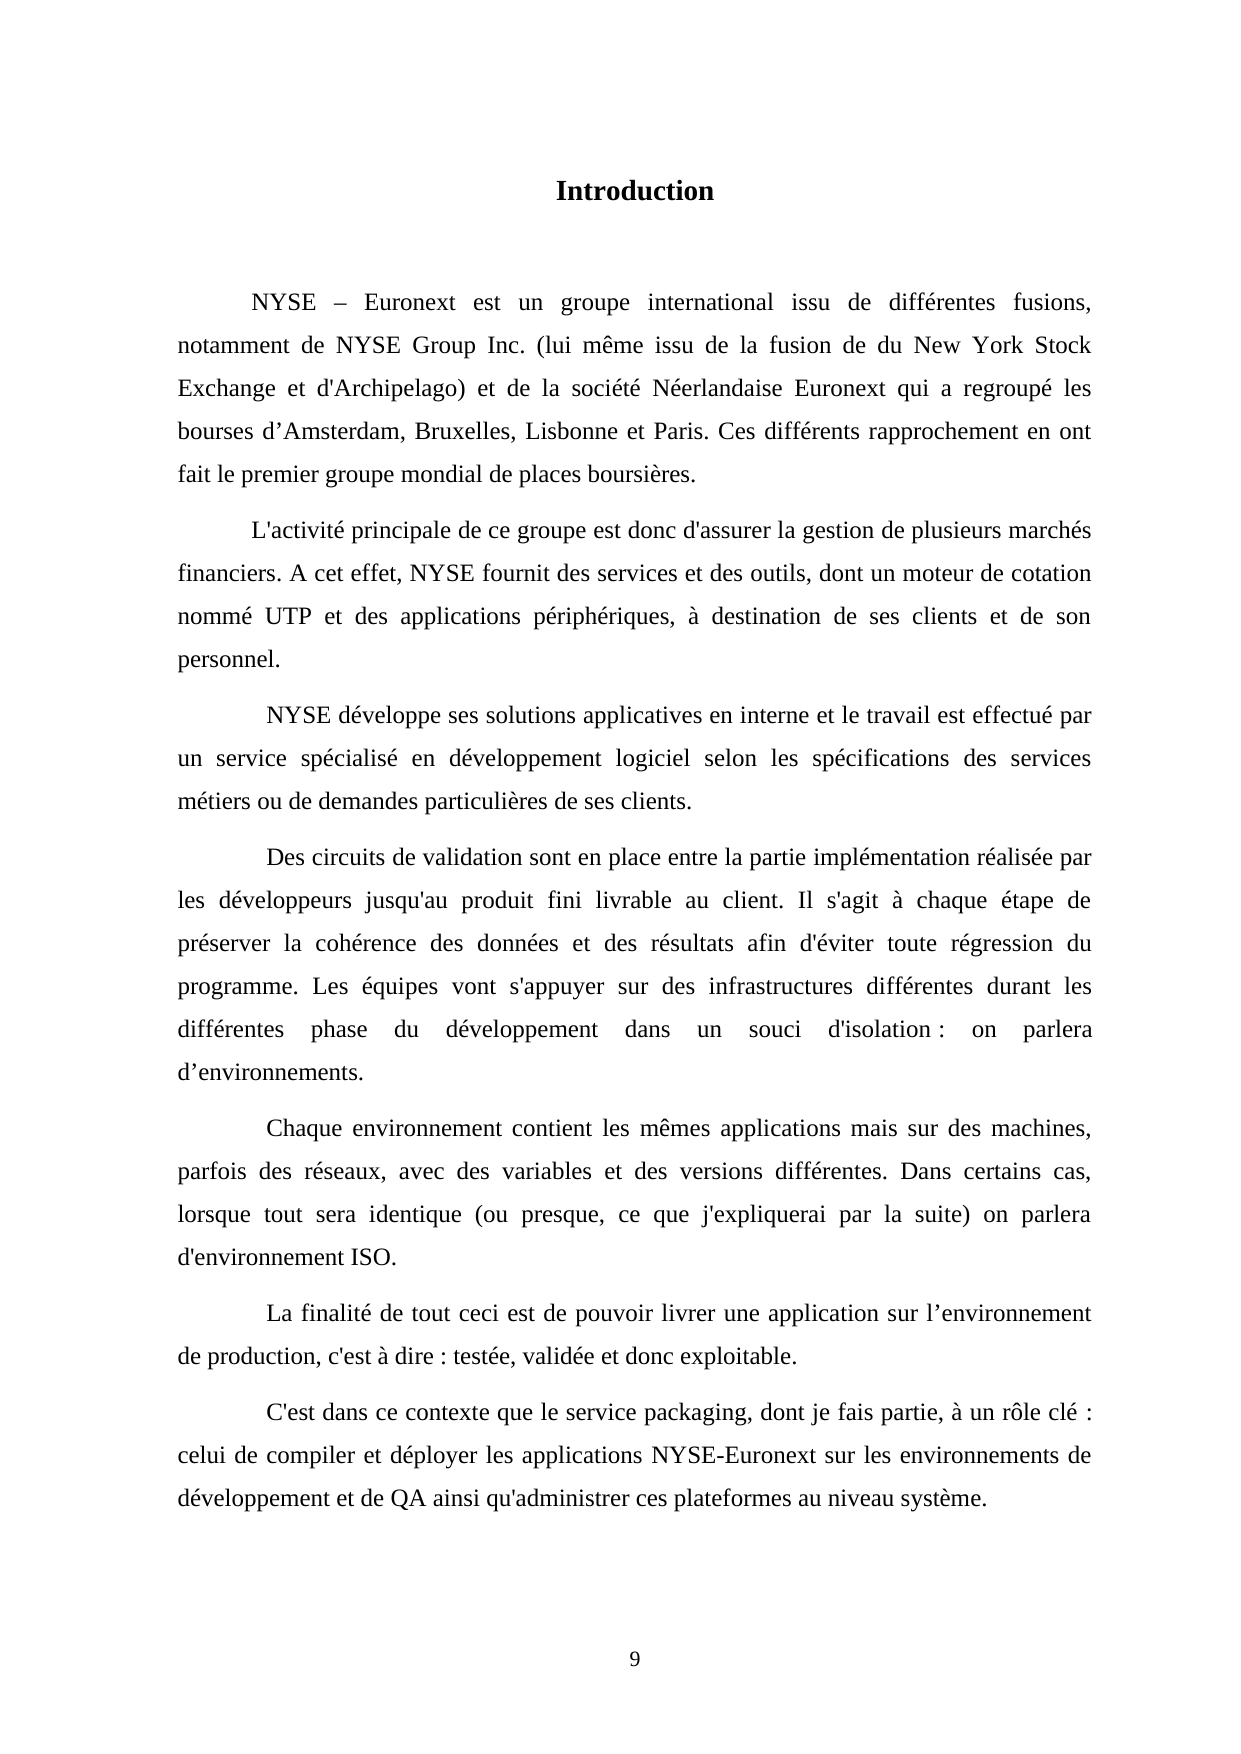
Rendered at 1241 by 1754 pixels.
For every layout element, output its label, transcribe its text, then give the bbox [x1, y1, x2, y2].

text NYSE développe ses solutions applicatives en interne et le travail est effectué par un service spécialisé en développement logiciel selon les spécifications des services métiers ou de demandes particulières de ses clients. [177, 700, 1092, 815]
text L'activité principale de ce groupe est donc d'assurer la gestion de plusieurs marchés financiers. A cet effet, NYSE fournit des services et des outils, dont un moteur de cotation nommé UTP et des applications périphériques, à destination de ses clients et de son personnel. [177, 515, 1092, 673]
text Introduction [177, 173, 1092, 206]
text Chaque environnement contient les mêmes applications mais sur des machines, parfois des réseaux, avec des variables et des versions différentes. Dans certains cas, lorsque tout sera identique (ou presque, ce que j'expliquerai par la suite) on parlera d'environnement ISO. [177, 1113, 1092, 1271]
text C'est dans ce contexte que le service packaging, dont je fais partie, à un rôle clé : celui de compiler et déployer les applications NYSE-Euronext sur les environnements de développement et de QA ainsi qu'administrer ces plateformes au niveau système. [177, 1397, 1092, 1512]
text Des circuits de validation sont en place entre la partie implémentation réalisée par les développeurs jusqu'au produit fini livrable au client. Il s'agit à chaque étape de préserver la cohérence des données et des résultats afin d'éviter toute régression du programme. Les équipes vont s'appuyer sur des infrastructures différentes durant les différentes phase du développement dans un souci d'isolation : on parlera d’environnements. [177, 842, 1092, 1086]
text NYSE – Euronext est un groupe international issu de différentes fusions, notamment de NYSE Group Inc. (lui même issu de la fusion de du New York Stock Exchange et d'Archipelago) et de la société Néerlandaise Euronext qui a regroupé les bourses d’Amsterdam, Bruxelles, Lisbonne et Paris. Ces différents rapprochement en ont fait le premier groupe mondial de places boursières. [177, 287, 1092, 488]
text La finalité de tout ceci est de pouvoir livrer une application sur l’environnement de production, c'est à dire : testée, validée et donc exploitable. [177, 1298, 1092, 1370]
